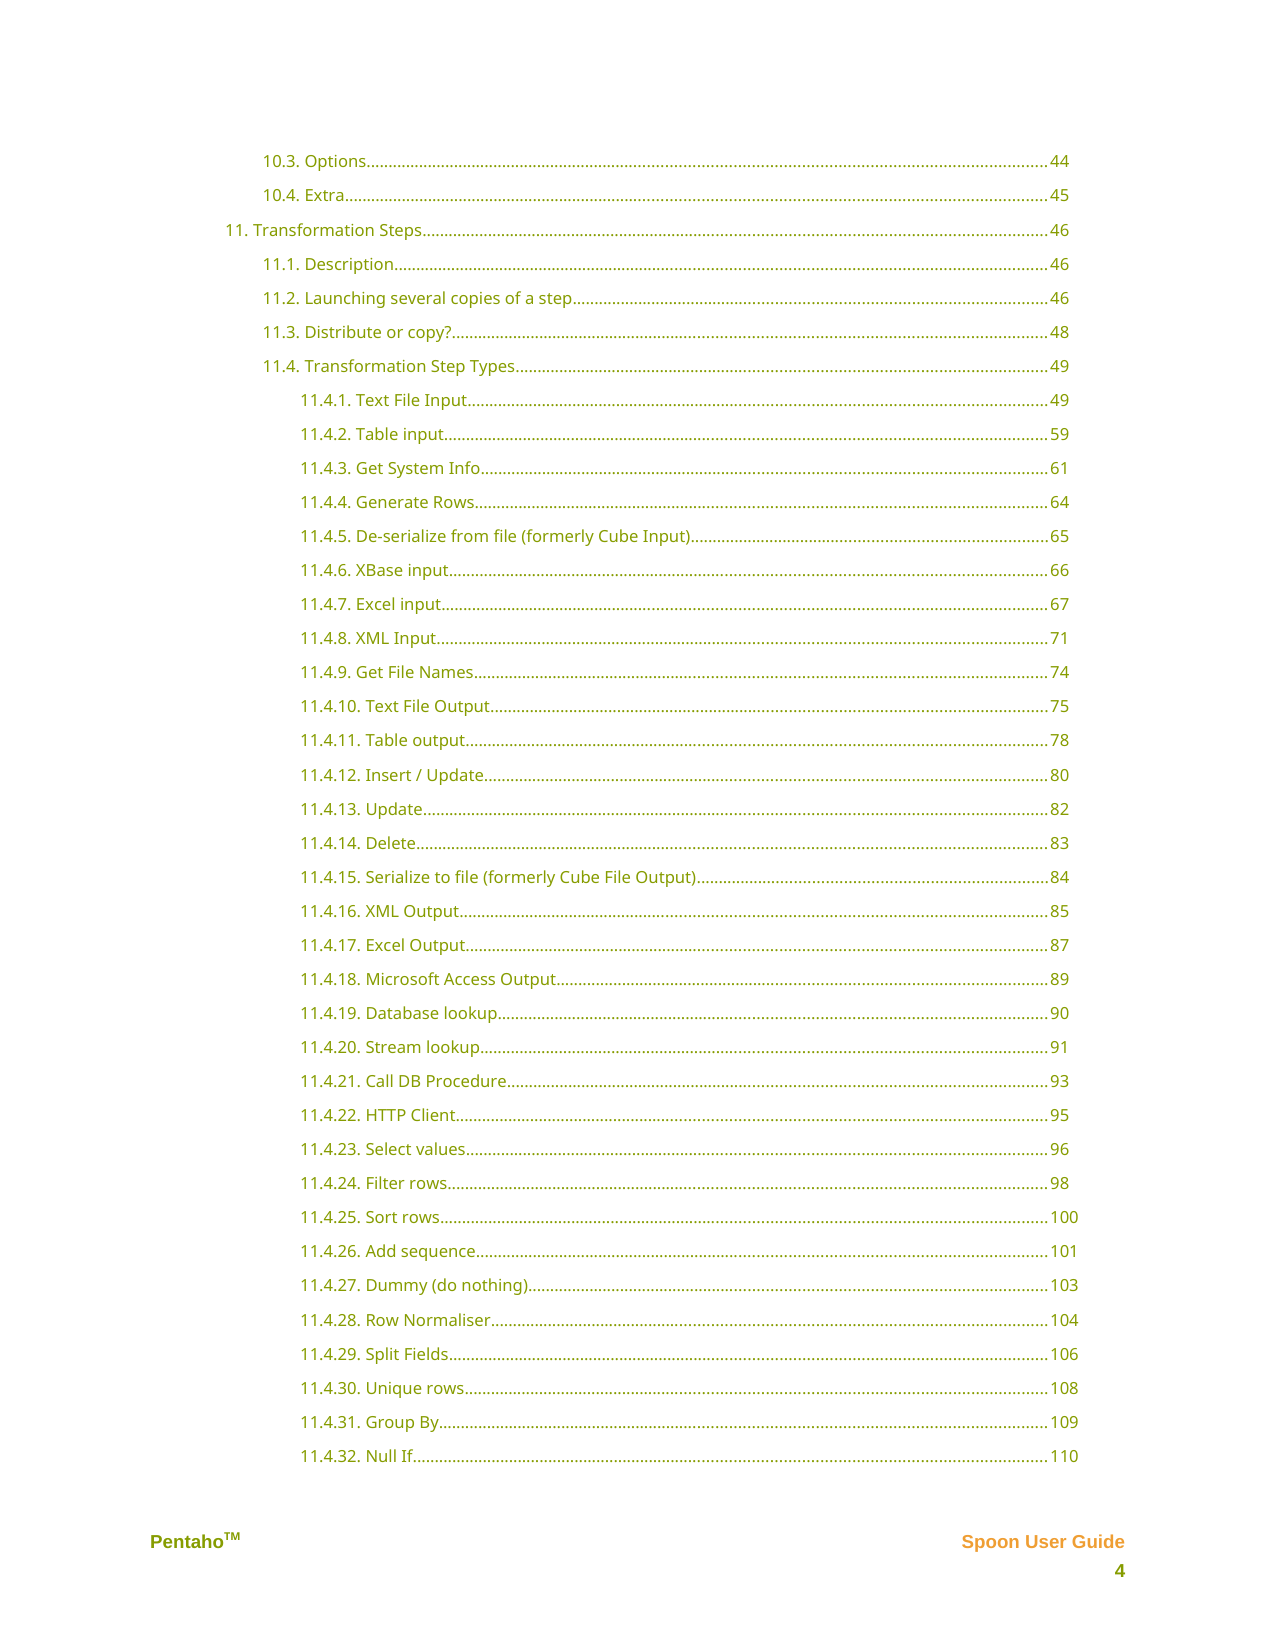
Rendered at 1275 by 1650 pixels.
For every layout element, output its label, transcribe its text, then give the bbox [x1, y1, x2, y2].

text 11.1. Description 46 [262, 252, 1125, 275]
text 11.4.25. Sort rows 100 [300, 1206, 1125, 1229]
text 11.4.1. Text File Input 49 [300, 388, 1125, 411]
text 10.3. Options 44 [262, 150, 1125, 173]
text 11.4.11. Table output 78 [300, 729, 1125, 752]
text 11.4.15. Serialize to file (formerly Cube File Output) 84 [300, 865, 1125, 888]
text 11.4.13. Update 82 [300, 797, 1125, 820]
text 11.4.5. De-serialize from file (formerly Cube Input) 65 [300, 525, 1125, 547]
text 11.4.21. Call DB Procedure 93 [300, 1070, 1125, 1092]
text 11.4.26. Add sequence 101 [300, 1240, 1125, 1263]
text 11.4. Transformation Step Types 49 [262, 354, 1125, 377]
text 11.4.17. Excel Output 87 [300, 933, 1125, 956]
text 11.4.4. Generate Rows 64 [300, 491, 1125, 513]
text 11.4.8. XML Input 71 [300, 627, 1125, 649]
text 11.4.23. Select values 96 [300, 1138, 1125, 1161]
text 11.4.12. Insert / Update 80 [300, 763, 1125, 786]
text 11.4.20. Stream lookup 91 [300, 1036, 1125, 1058]
text 11.4.22. HTTP Client 95 [300, 1104, 1125, 1126]
text 11.4.10. Text File Output 75 [300, 695, 1125, 718]
text 11.4.32. Null If 110 [300, 1444, 1125, 1467]
text 11.4.18. Microsoft Access Output 89 [300, 967, 1125, 990]
text 11.4.29. Split Fields 106 [300, 1342, 1125, 1365]
text 11.4.3. Get System Info 61 [300, 457, 1125, 479]
text 11.4.28. Row Normaliser 104 [300, 1308, 1125, 1331]
text 11.4.2. Table input 59 [300, 422, 1125, 445]
text 11.3. Distribute or copy? 48 [262, 320, 1125, 343]
text 11.2. Launching several copies of a step 46 [262, 286, 1125, 309]
text 11.4.6. XBase input 66 [300, 559, 1125, 581]
text 11.4.9. Get File Names 74 [300, 661, 1125, 684]
text 11.4.31. Group By 109 [300, 1410, 1125, 1433]
text 11.4.7. Excel input 67 [300, 593, 1125, 616]
text 10.4. Extra 45 [262, 184, 1125, 207]
text 11.4.30. Unique rows 108 [300, 1376, 1125, 1399]
text 11.4.19. Database lookup 90 [300, 1002, 1125, 1024]
text 11.4.16. XML Output 85 [300, 899, 1125, 922]
text 11.4.24. Filter rows 98 [300, 1172, 1125, 1194]
text 11. Transformation Steps 46 [225, 218, 1200, 241]
text 11.4.14. Delete 83 [300, 831, 1125, 854]
text 11.4.27. Dummy (do nothing) 103 [300, 1274, 1125, 1297]
